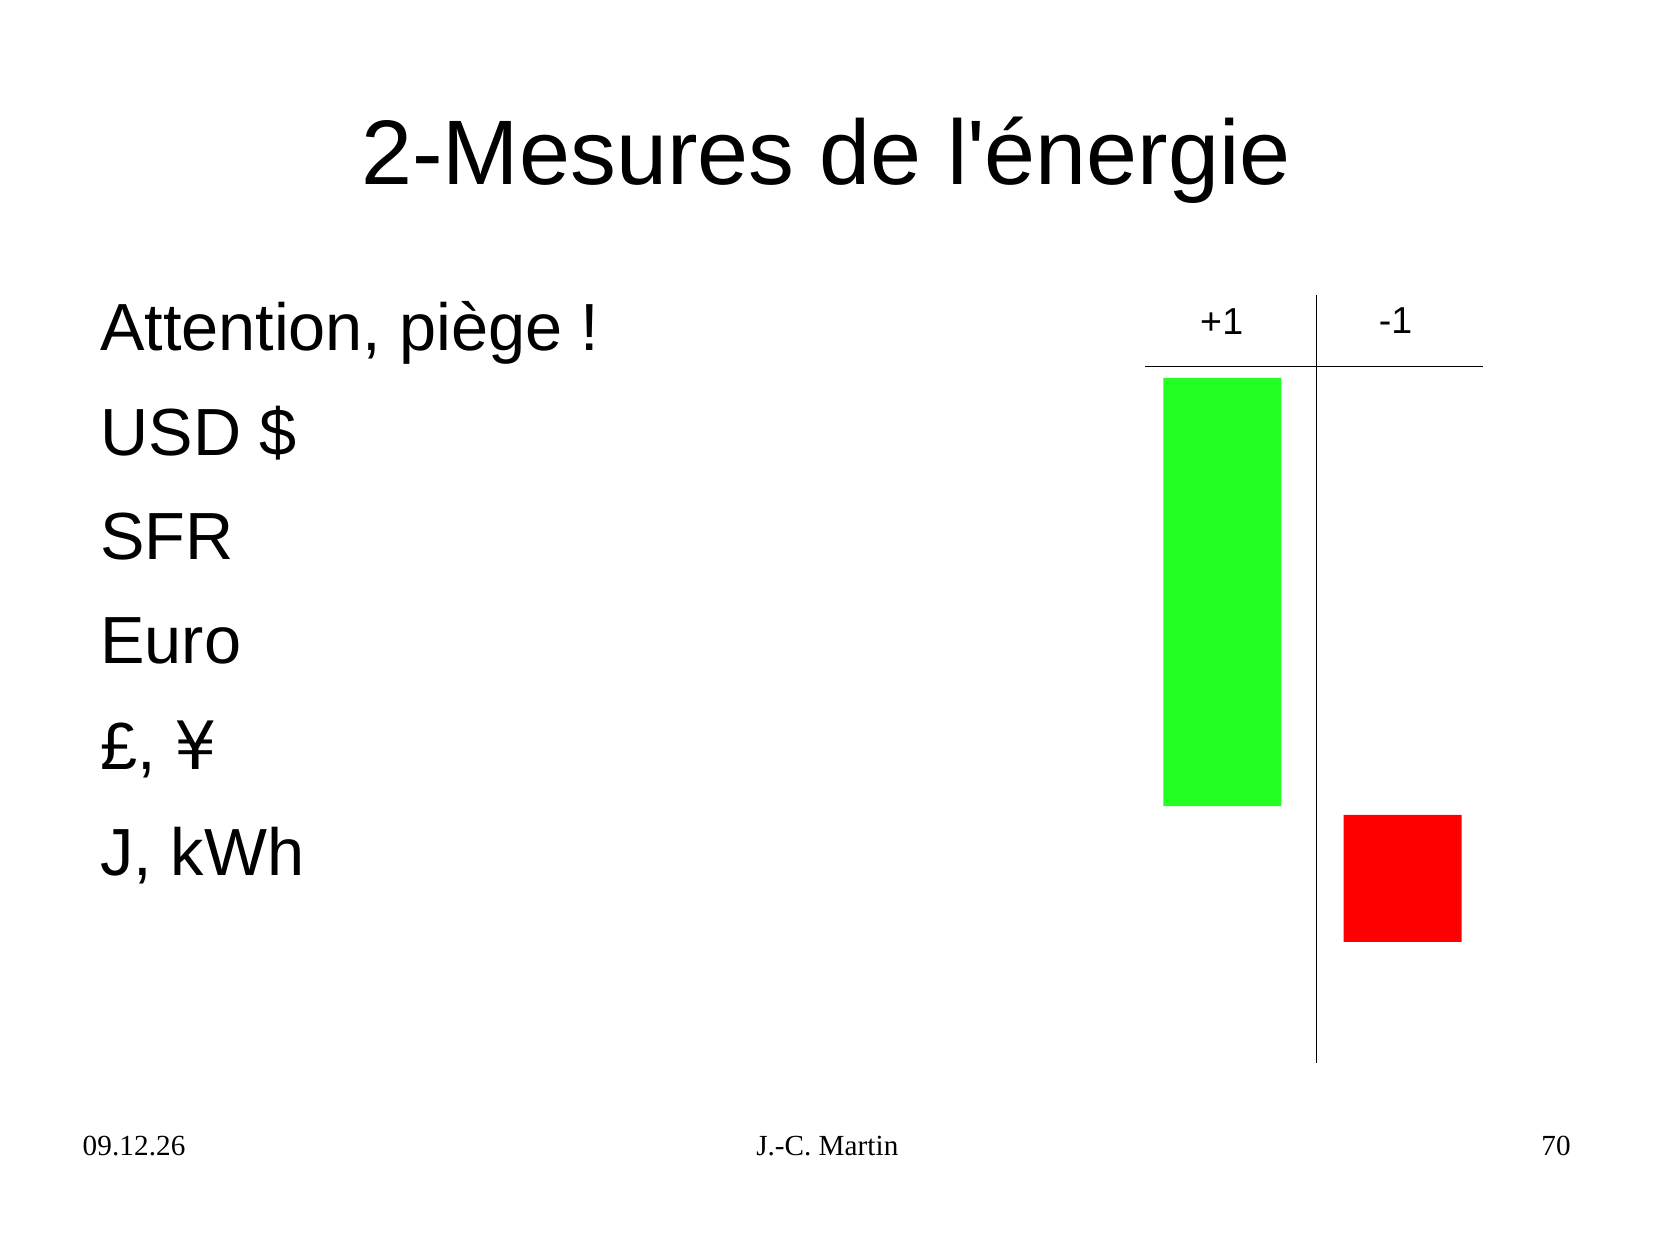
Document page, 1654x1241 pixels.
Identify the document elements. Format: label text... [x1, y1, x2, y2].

title 2-Mesures de l'énergie [82, 56, 1571, 250]
text_box [1343, 814, 1462, 942]
list Attention, piège ! USD $ SFR Euro £, ¥ J, kWh [82, 290, 1571, 1094]
text_box -1 [1364, 292, 1428, 354]
text_box +1 [1185, 293, 1258, 355]
text_box [1163, 377, 1282, 807]
